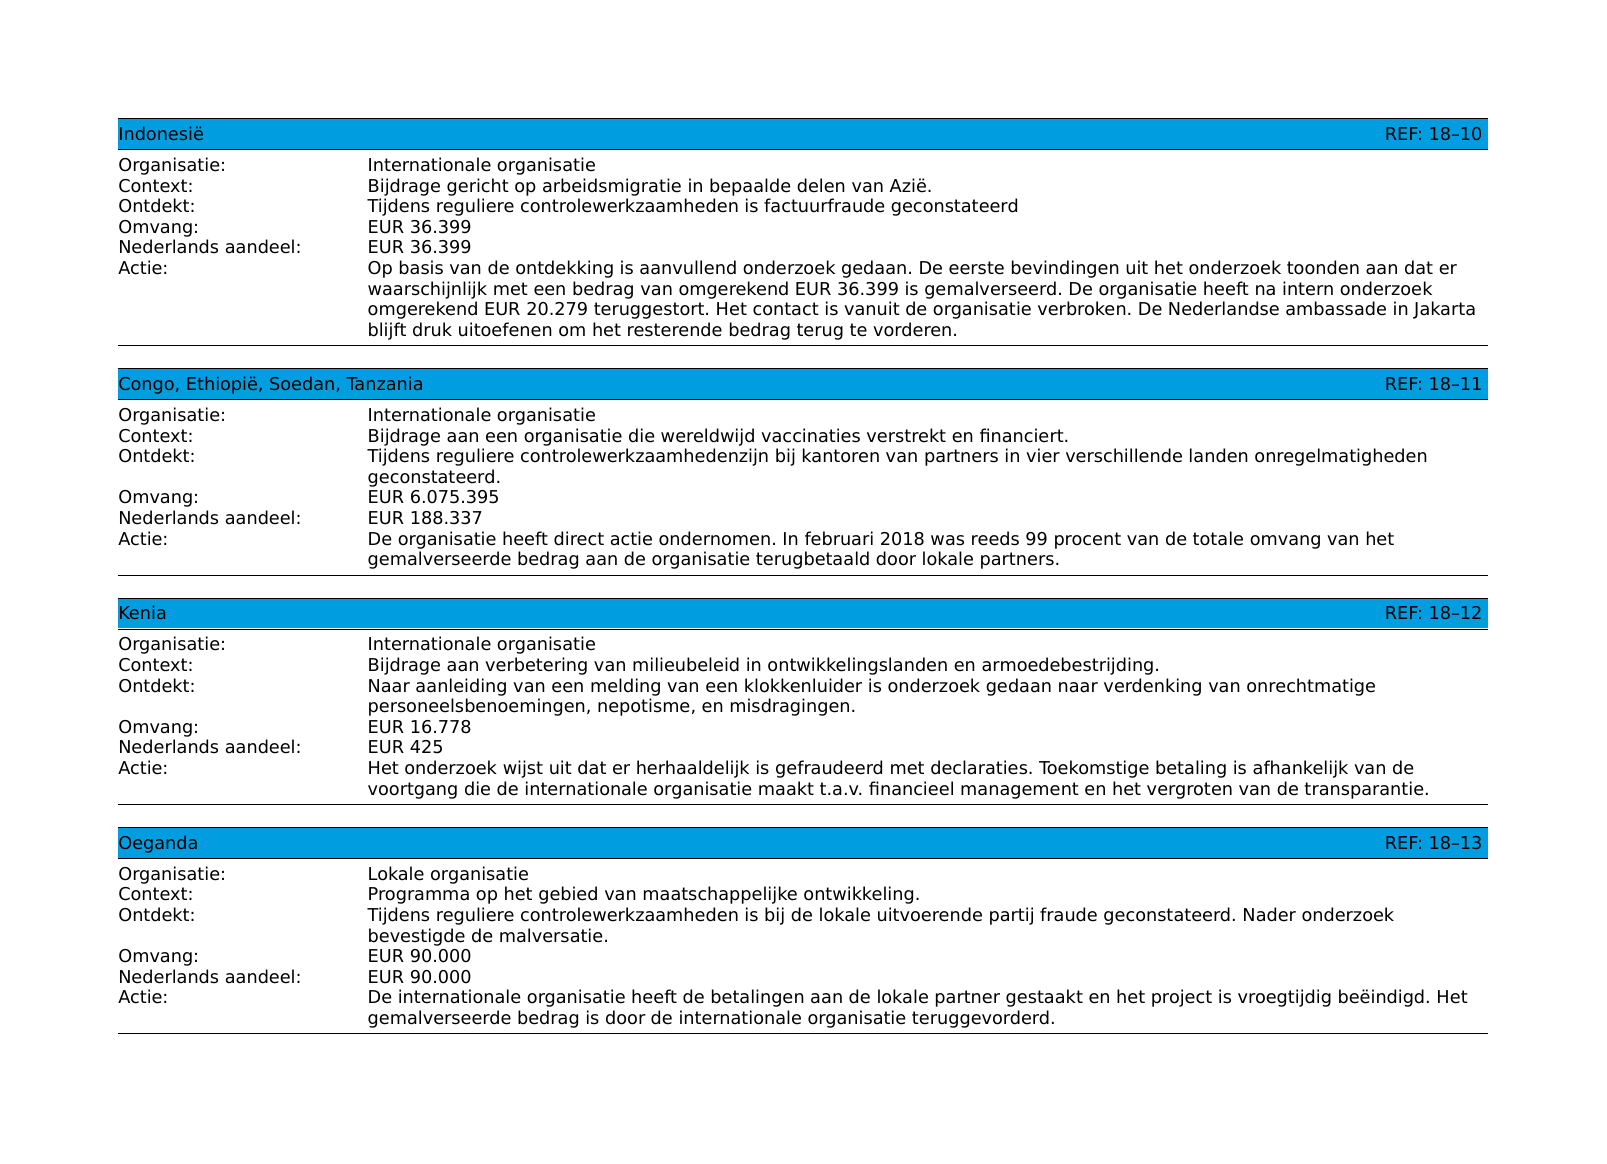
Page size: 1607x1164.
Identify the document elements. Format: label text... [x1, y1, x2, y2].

table_cell Nederlands aandeel: [118, 238, 362, 258]
table_header [362, 599, 1269, 628]
table_cell Omvang: [118, 946, 362, 967]
table_cell Internationale organisatie [362, 630, 1488, 655]
table_header Oeganda [118, 828, 362, 858]
table_header Congo, Ethiopië, Soedan, Tanzania [118, 369, 1269, 399]
table_cell EUR 188.337 [362, 508, 1488, 529]
table_cell De internationale organisatie heeft de betalingen aan de lokale partner gestaakt en het project is vroegtijdig beëindigd. Het gemalverseerde bedrag is door de internationale organisatie teruggevorderd. [362, 988, 1488, 1033]
table_cell Bijdrage aan verbetering van milieubeleid in ontwikkelingslanden en armoedebestrijding. [362, 655, 1488, 676]
table_cell Nederlands aandeel: [118, 508, 362, 529]
table_cell Nederlands aandeel: [118, 738, 362, 758]
table_cell EUR 36.399 [362, 217, 1488, 237]
table_cell Omvang: [118, 717, 362, 737]
table_cell Organisatie: [118, 630, 362, 655]
table_header REF: 18–13 [1269, 828, 1488, 858]
table_cell Organisatie: [118, 859, 362, 884]
table_cell Organisatie: [118, 400, 362, 426]
table_cell Bijdrage aan een organisatie die wereldwijd vaccinaties verstrekt en financiert. [362, 426, 1488, 446]
table_cell Context: [118, 426, 362, 446]
table_cell Ontdekt: [118, 446, 362, 487]
table_cell Organisatie: [118, 150, 362, 176]
table_header [362, 119, 1269, 149]
table_cell Actie: [118, 529, 362, 574]
table_cell Omvang: [118, 488, 362, 508]
table_cell Naar aanleiding van een melding van een klokkenluider is onderzoek gedaan naar verdenking van onrechtmatige personeelsbenoemingen, nepotisme, en misdragingen. [362, 676, 1488, 717]
table_cell Programma op het gebied van maatschappelijke ontwikkeling. [362, 884, 1488, 905]
table_cell Actie: [118, 988, 362, 1033]
table_cell Het onderzoek wijst uit dat er herhaaldelijk is gefraudeerd met declaraties. Toekomstige betaling is afhankelijk van de voortgang die de internationale organisatie maakt t.a.v. financieel management en het vergroten van de transparantie. [362, 758, 1488, 804]
table_header REF: 18–12 [1269, 599, 1488, 628]
table_cell Lokale organisatie [362, 859, 1488, 884]
table_cell Actie: [118, 258, 362, 345]
table_cell Ontdekt: [118, 196, 362, 217]
table_cell Internationale organisatie [362, 400, 1488, 426]
table_cell Context: [118, 655, 362, 676]
table_cell EUR 36.399 [362, 238, 1488, 258]
table_cell Nederlands aandeel: [118, 967, 362, 987]
table_cell EUR 425 [362, 738, 1488, 758]
table_cell Internationale organisatie [362, 150, 1488, 176]
table_cell Omvang: [118, 217, 362, 237]
table_cell Tijdens reguliere controlewerkzaamheden is bij de lokale uitvoerende partij fraude geconstateerd. Nader onderzoek bevestigde de malversatie. [362, 905, 1488, 946]
table_cell De organisatie heeft direct actie ondernomen. In februari 2018 was reeds 99 procent van de totale omvang van het gemalverseerde bedrag aan de organisatie terugbetaald door lokale partners. [362, 529, 1488, 574]
table_cell Ontdekt: [118, 676, 362, 717]
table_cell Context: [118, 176, 362, 196]
table_cell Op basis van de ontdekking is aanvullend onderzoek gedaan. De eerste bevindingen uit het onderzoek toonden aan dat er waarschijnlijk met een bedrag van omgerekend EUR 36.399 is gemalverseerd. De organisatie heeft na intern onderzoek omgerekend EUR 20.279 teruggestort. Het contact is vanuit de organisatie verbroken. De Nederlandse ambassade in Jakarta blijft druk uitoefenen om het resterende bedrag terug te vorderen. [362, 258, 1488, 345]
table_cell Tijdens reguliere controlewerkzaamhedenzijn bij kantoren van partners in vier verschillende landen onregelmatigheden geconstateerd. [362, 446, 1488, 487]
table_cell EUR 16.778 [362, 717, 1488, 737]
table_cell Actie: [118, 758, 362, 804]
table_cell Bijdrage gericht op arbeidsmigratie in bepaalde delen van Azië. [362, 176, 1488, 196]
table_header [362, 828, 1269, 858]
table_cell Ontdekt: [118, 905, 362, 946]
table_header REF: 18–11 [1269, 369, 1488, 399]
table_cell EUR 90.000 [362, 967, 1488, 987]
table_header Indonesië [118, 119, 362, 149]
table_cell Tijdens reguliere controlewerkzaamheden is factuurfraude geconstateerd [362, 196, 1488, 217]
table_header REF: 18–10 [1269, 119, 1488, 149]
table_cell EUR 6.075.395 [362, 488, 1488, 508]
table_cell EUR 90.000 [362, 946, 1488, 967]
table_cell Context: [118, 884, 362, 905]
table_header Kenia [118, 599, 362, 628]
